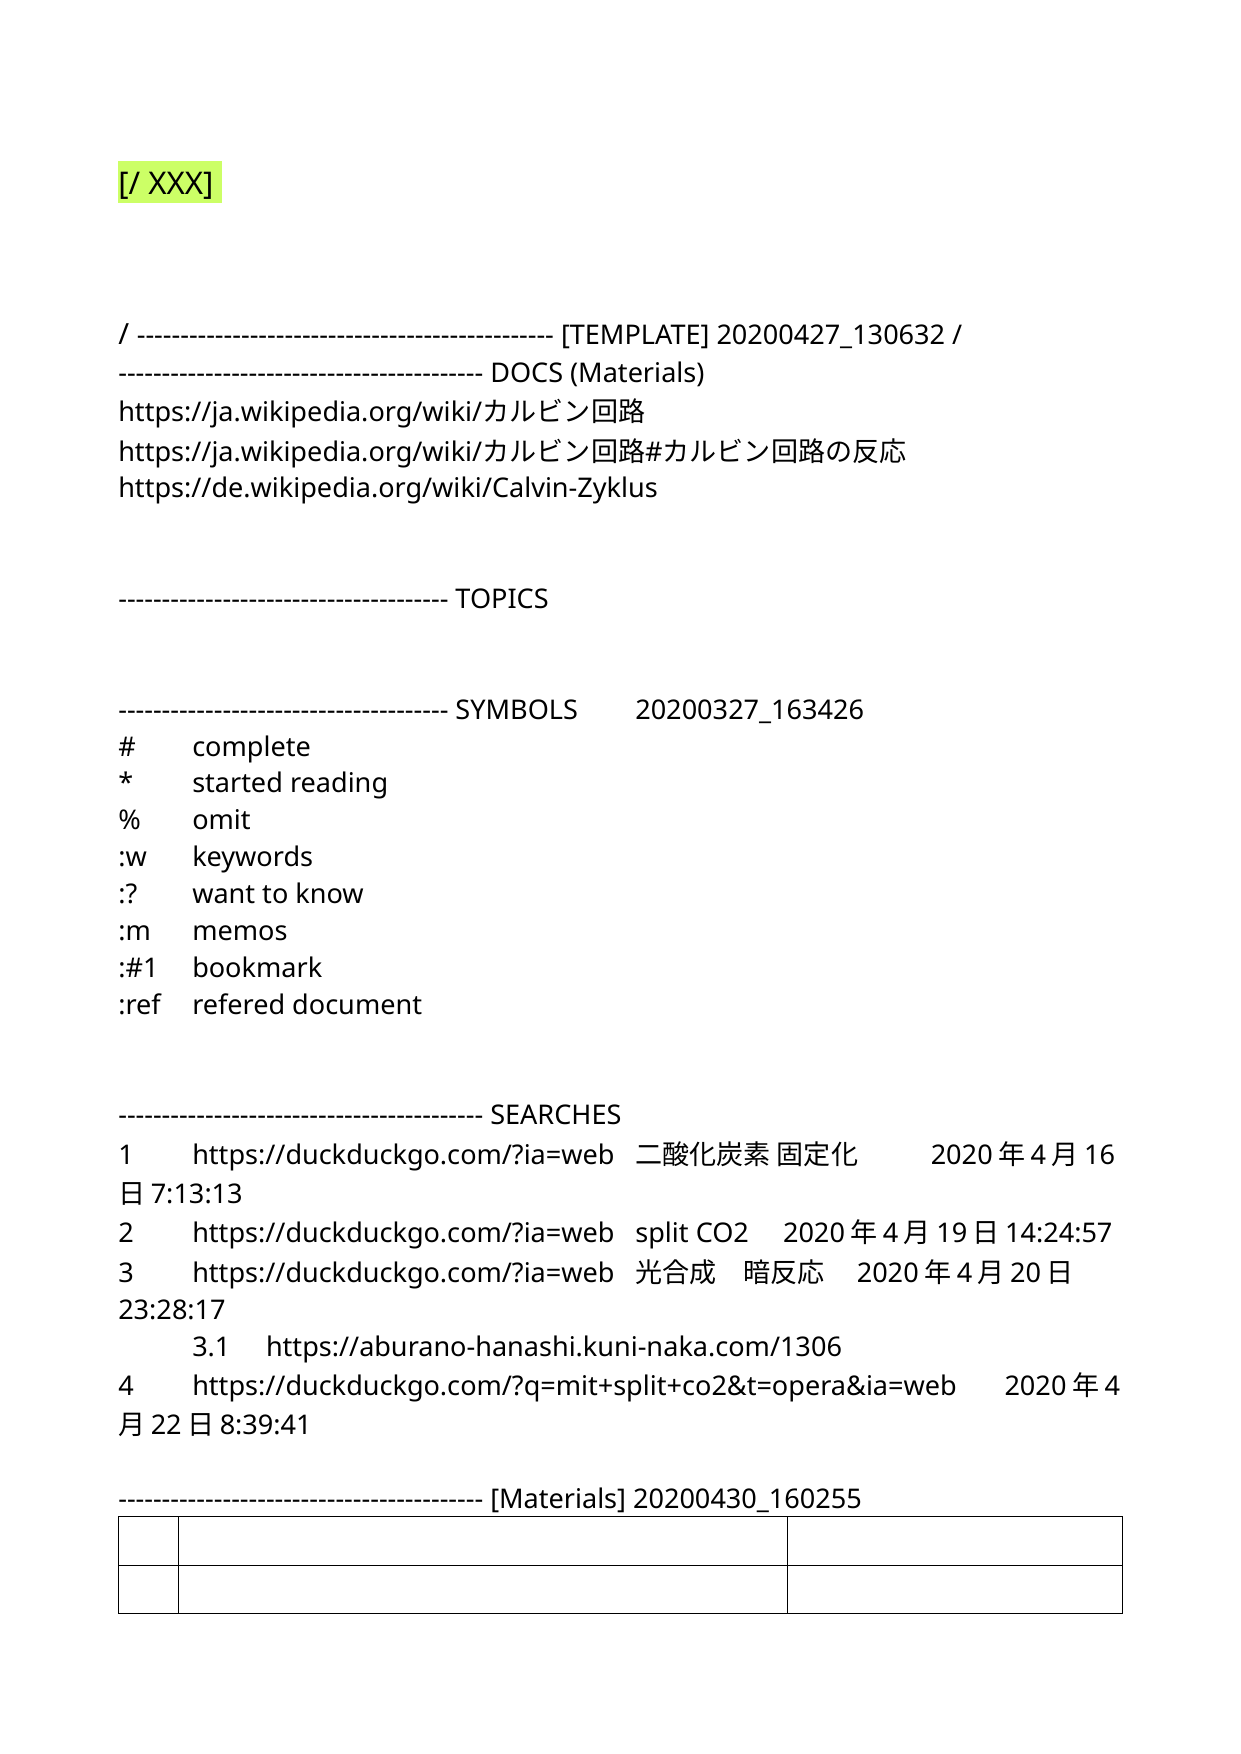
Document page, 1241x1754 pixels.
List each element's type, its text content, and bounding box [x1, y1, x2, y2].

text -------------------------------------- SYMBOLS 20200327_163426 [118, 690, 1122, 727]
text * started reading [118, 764, 1122, 801]
table_header [119, 1517, 178, 1565]
text https://ja.wikipedia.org/wiki/カルビン回路 [118, 390, 1122, 429]
text https://ja.wikipedia.org/wiki/カルビン回路#カルビン回路の反応 [118, 429, 1122, 469]
text ------------------------------------------ DOCS (Materials) [118, 353, 1122, 390]
table_cell [179, 1566, 787, 1613]
text [/ XXX] [118, 118, 1122, 203]
text https://de.wikipedia.org/wiki/Calvin-Zyklus [118, 469, 1122, 506]
text 4 https://duckduckgo.com/?q=mit+split+co2&t=opera&ia=web 2020年4月22日8:39:41 [118, 1364, 1122, 1443]
text -------------------------------------- TOPICS [118, 579, 1122, 616]
text :? want to know [118, 874, 1122, 911]
table_header [788, 1517, 1122, 1565]
text # complete [118, 727, 1122, 764]
text % omit [118, 801, 1122, 838]
text 3 https://duckduckgo.com/?ia=web 光合成 暗反応 2020年4月20日23:28:17 [118, 1251, 1122, 1327]
table_cell [119, 1566, 178, 1613]
text :ref refered document [118, 985, 1122, 1022]
text :#1 bookmark [118, 948, 1122, 985]
table_cell [788, 1566, 1122, 1613]
text / ------------------------------------------------ [TEMPLATE] 20200427_130632 / [118, 313, 1122, 353]
text :w keywords [118, 838, 1122, 874]
text :m memos [118, 911, 1122, 948]
text ------------------------------------------ [Materials] 20200430_160255 [118, 1479, 1122, 1516]
table_header [179, 1517, 787, 1565]
text ------------------------------------------ SEARCHES [118, 1096, 1122, 1133]
text 2 https://duckduckgo.com/?ia=web split CO2 2020年4月19日14:24:57 [118, 1211, 1122, 1251]
text 1 https://duckduckgo.com/?ia=web 二酸化炭素 固定化 2020年4月16日7:13:13 [118, 1133, 1122, 1211]
text 3.1 https://aburano-hanashi.kuni-naka.com/1306 [118, 1327, 1122, 1364]
